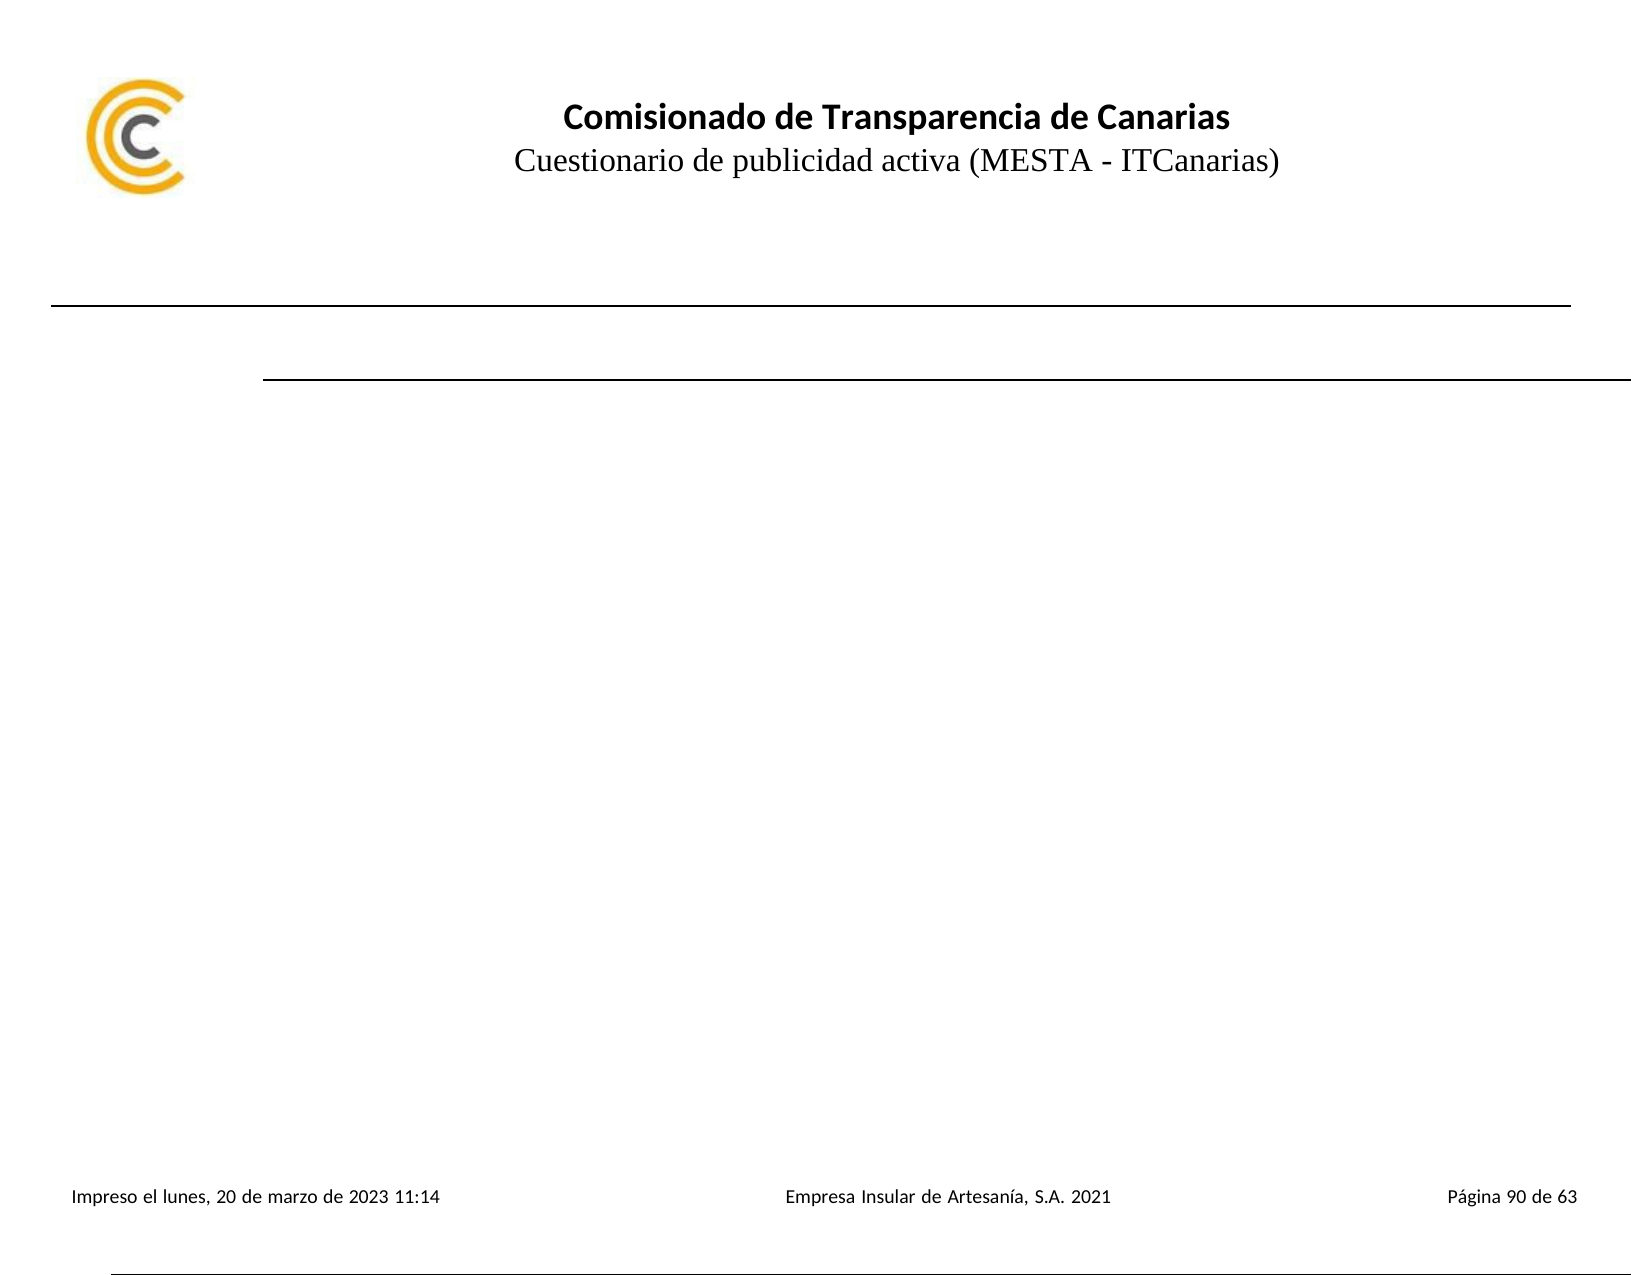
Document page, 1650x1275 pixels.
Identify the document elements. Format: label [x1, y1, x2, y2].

picture [76, 77, 197, 198]
